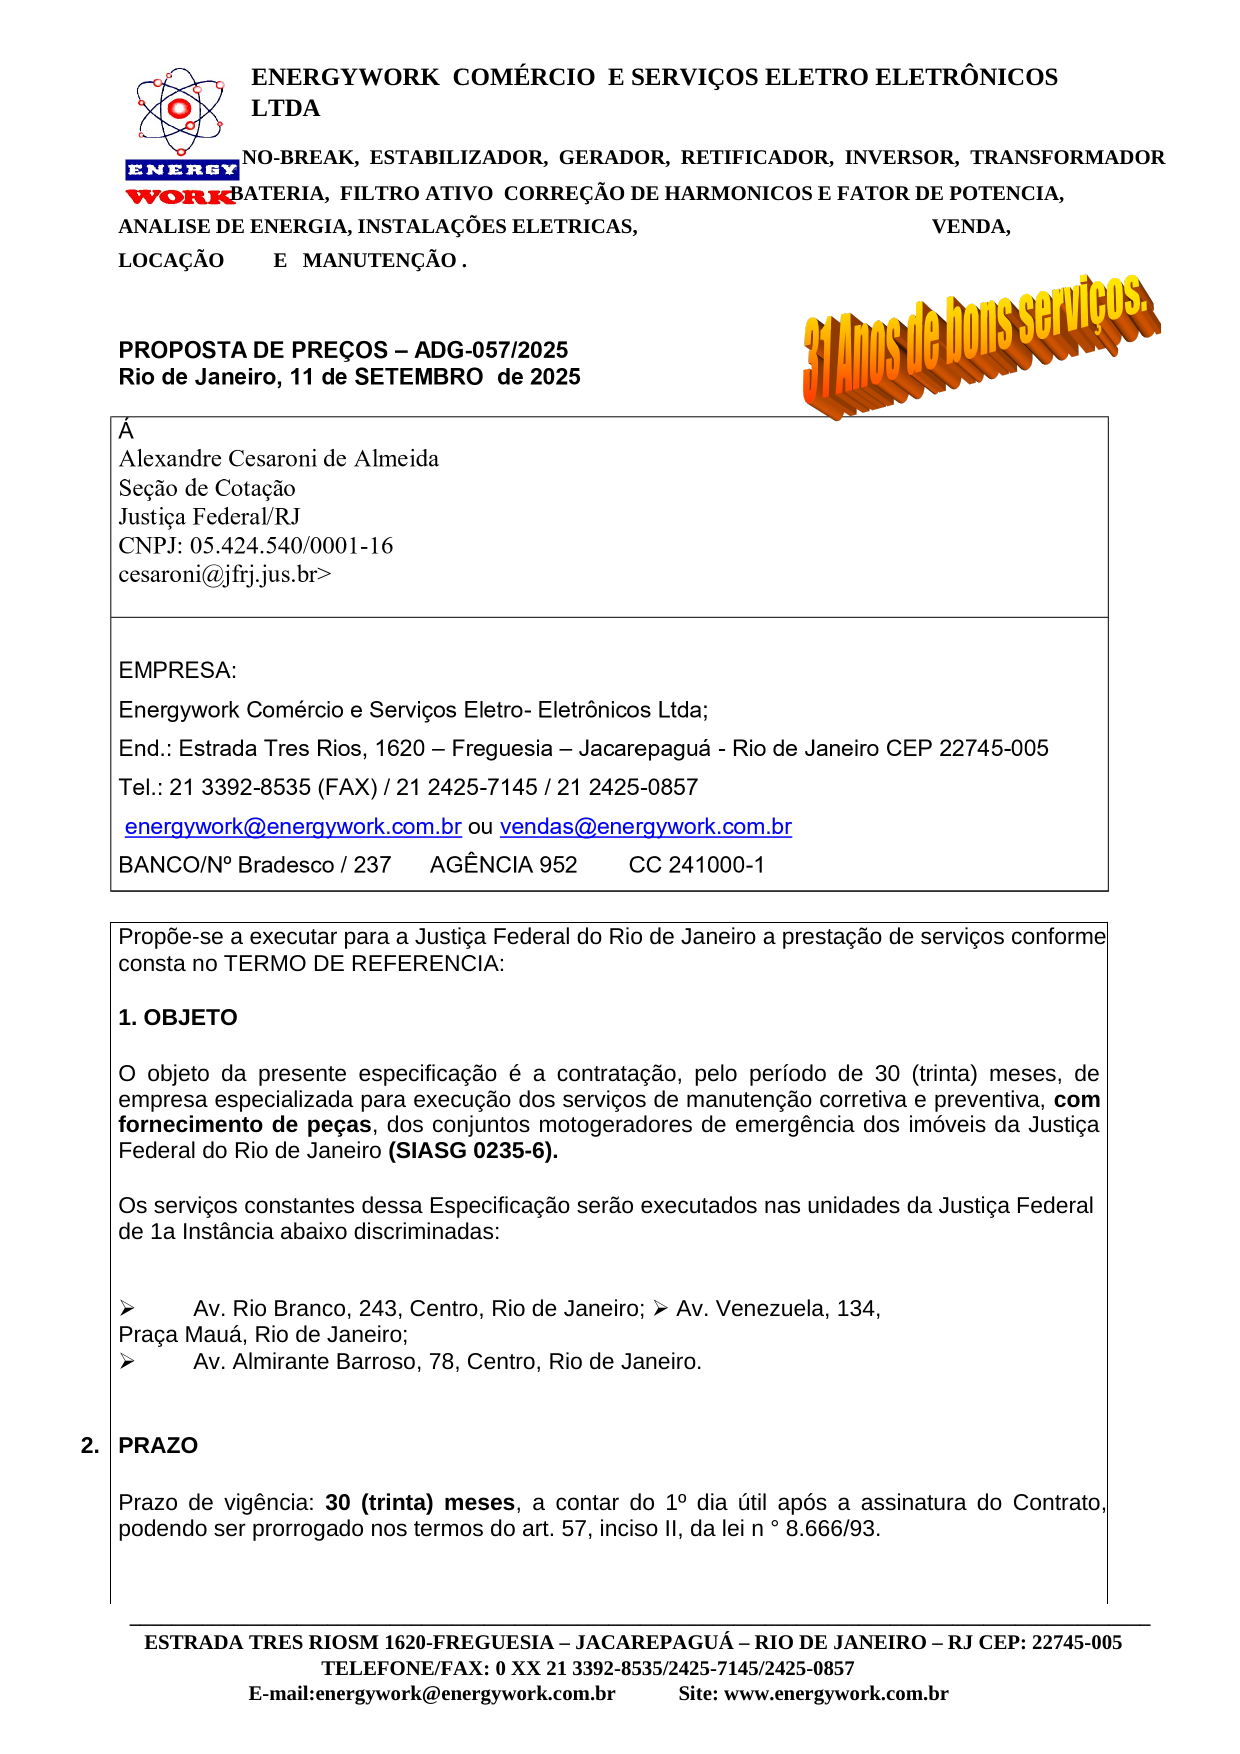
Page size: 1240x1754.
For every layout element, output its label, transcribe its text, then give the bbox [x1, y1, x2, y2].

table_header Propõe-se a executar para a Justiça Federal do Rio de Janeiro a prestação de serviços conforme consta no TERMO DE REFERENCIA: 1. OBJETO O objeto da presente especificação é a contratação, pelo período de 30 (trinta) meses, de empresa especializada para execução dos serviços de manutenção corretiva e preventiva, com fornecimento de peças, dos conjuntos motogeradores de emergência dos imóveis da Justiça Federal do Rio de Janeiro (SIASG 0235-6). Os serviços constantes dessa Especificação serão executados nas unidades da Justiça Federal de 1a Instância abaixo discriminadas: Av. Rio Branco, 243, Centro, Rio de Janeiro;  Av. Venezuela, 134, Praça Mauá, Rio de Janeiro; Av. Almirante Barroso, 78, Centro, Rio de Janeiro. PRAZO Prazo de vigência: 30 (trinta) meses, a contar do 1º dia útil após a assinatura do Contrato, podendo ser prorrogado nos termos do art. 57, inciso II, da lei n ° 8.666/93. [111, 923, 1107, 1604]
